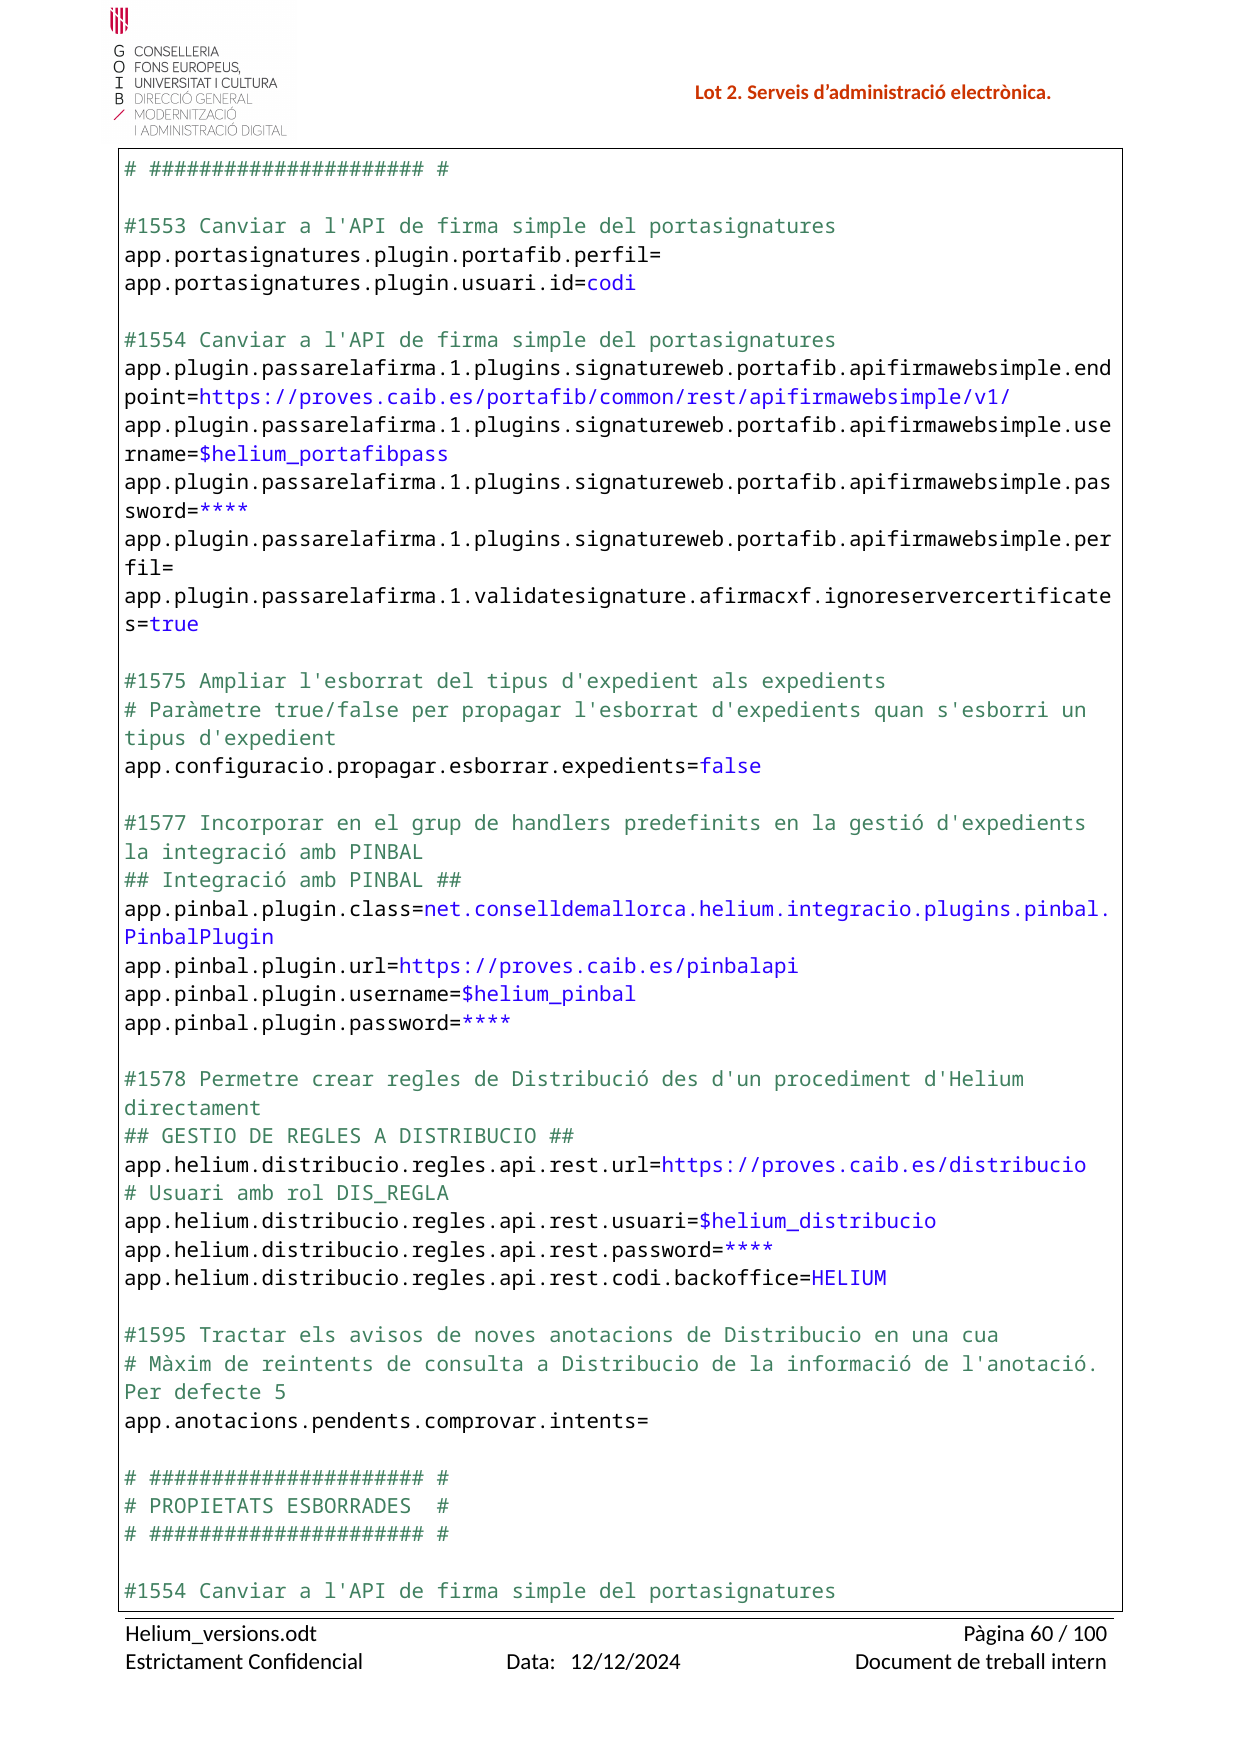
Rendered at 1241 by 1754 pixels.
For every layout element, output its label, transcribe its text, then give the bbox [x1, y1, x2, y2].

picture [100, 0, 297, 144]
table_header # ###################### # #1553 Canviar a l'API de firma simple del portasignatures app.portasignatures.plugin.portafib.perfil= app.portasignatures.plugin.usuari.id=codi #1554 Canviar a l'API de firma simple del portasignatures app.plugin.passarelafirma.1.plugins.signatureweb.portafib.apifirmawebsimple.endpoint=https://proves.caib.es/portafib/common/rest/apifirmawebsimple/v1/ app.plugin.passarelafirma.1.plugins.signatureweb.portafib.apifirmawebsimple.username=$helium_portafibpass app.plugin.passarelafirma.1.plugins.signatureweb.portafib.apifirmawebsimple.password=**** app.plugin.passarelafirma.1.plugins.signatureweb.portafib.apifirmawebsimple.perfil= app.plugin.passarelafirma.1.validatesignature.afirmacxf.ignoreservercertificates=true #1575 Ampliar l'esborrat del tipus d'expedient als expedients # Paràmetre true/false per propagar l'esborrat d'expedients quan s'esborri un tipus d'expedient app.configuracio.propagar.esborrar.expedients=false #1577 Incorporar en el grup de handlers predefinits en la gestió d'expedients la integració amb PINBAL ## Integració amb PINBAL ## app.pinbal.plugin.class=net.conselldemallorca.helium.integracio.plugins.pinbal.PinbalPlugin app.pinbal.plugin.url=https://proves.caib.es/pinbalapi app.pinbal.plugin.username=$helium_pinbal app.pinbal.plugin.password=**** #1578 Permetre crear regles de Distribució des d'un procediment d'Helium directament ## GESTIO DE REGLES A DISTRIBUCIO ## app.helium.distribucio.regles.api.rest.url=https://proves.caib.es/distribucio # Usuari amb rol DIS_REGLA app.helium.distribucio.regles.api.rest.usuari=$helium_distribucio app.helium.distribucio.regles.api.rest.password=**** app.helium.distribucio.regles.api.rest.codi.backoffice=HELIUM #1595 Tractar els avisos de noves anotacions de Distribucio en una cua # Màxim de reintents de consulta a Distribucio de la informació de l'anotació. Per defecte 5 app.anotacions.pendents.comprovar.intents= # ###################### # # PROPIETATS ESBORRADES # # ###################### # #1554 Canviar a l'API de firma simple del portasignatures [119, 149, 1122, 1611]
